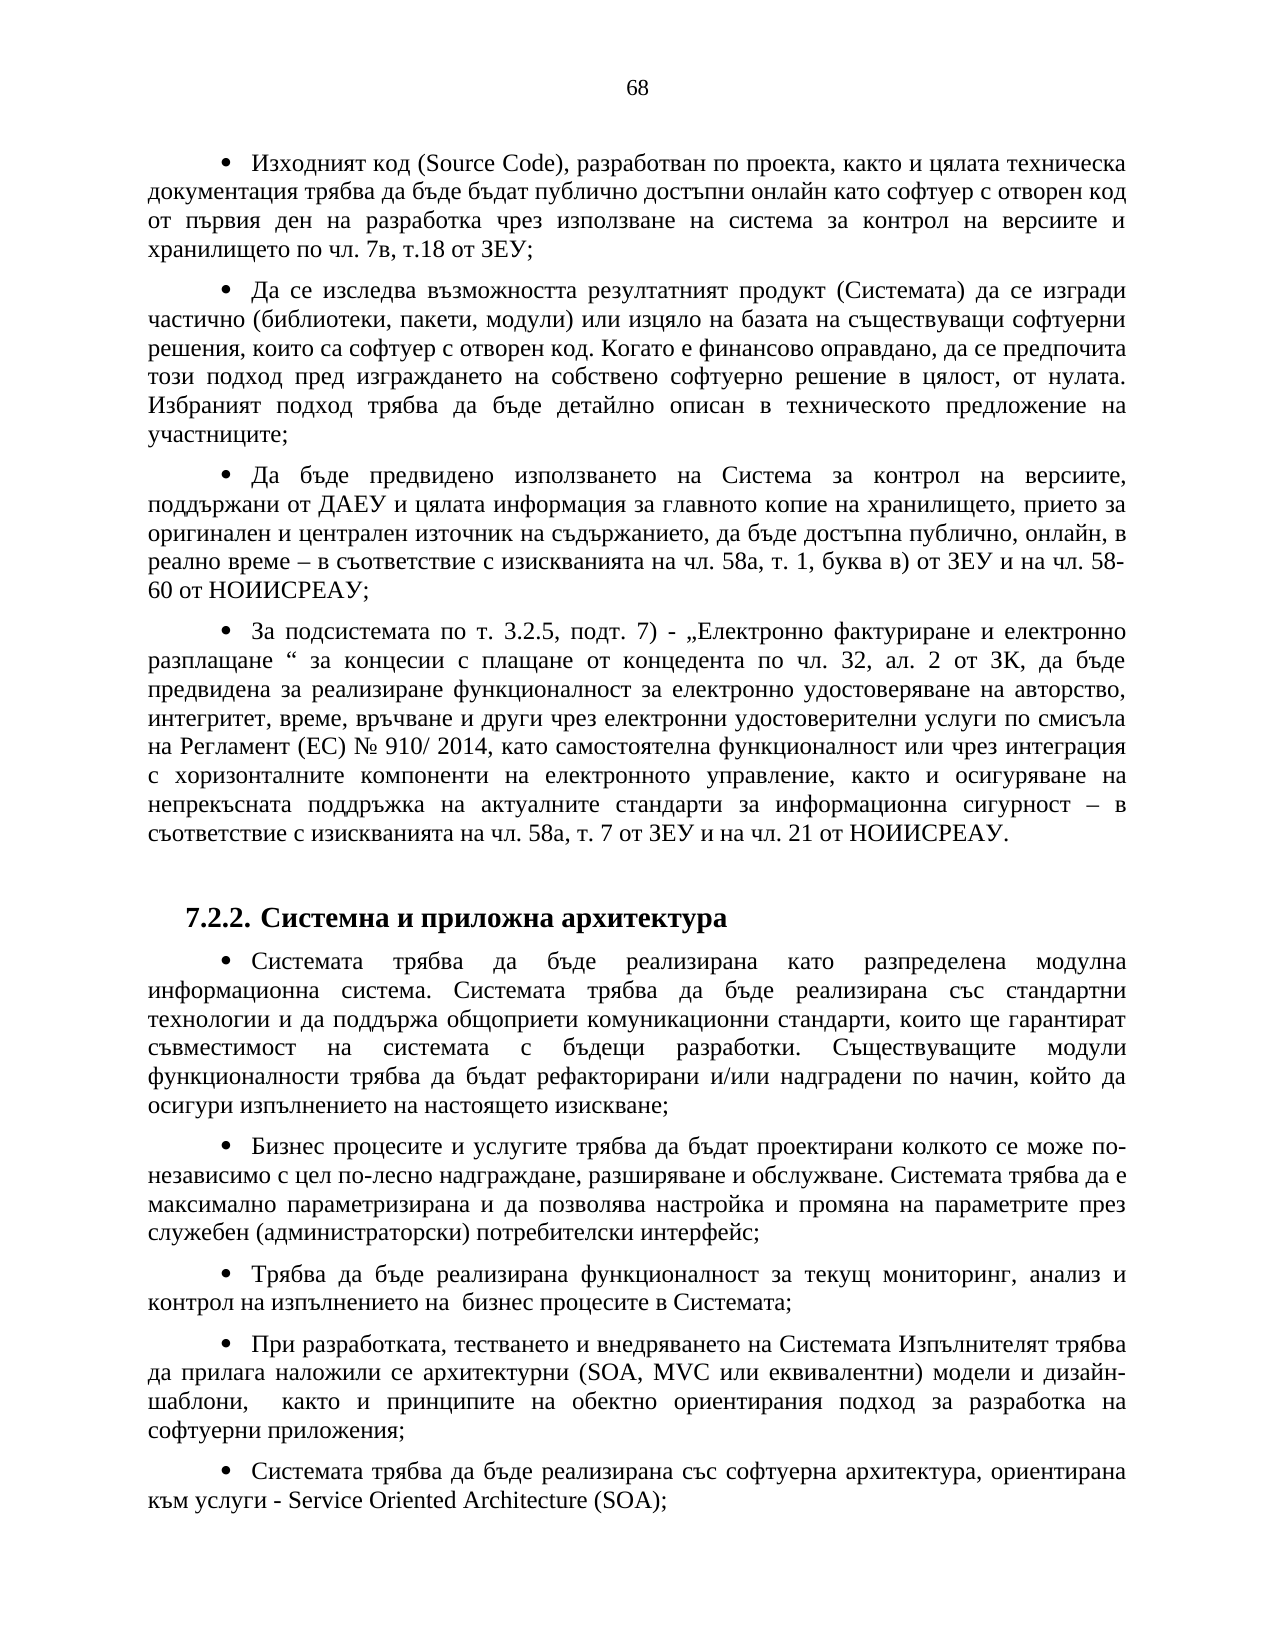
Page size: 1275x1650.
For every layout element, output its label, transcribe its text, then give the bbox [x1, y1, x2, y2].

list Трябва да бъде реализирана функционалност за текущ мониторинг, анализ и контрол на изпълнението на бизнес процесите в Системата; [148, 1259, 1127, 1316]
list При разработката, тестването и внедряването на Системата Изпълнителят трябва да прилага наложили се архитектурни (SOA, MVC или еквивалентни) модели и дизайн-шаблони, както и принципите на обектно ориентирания подход за разработка на софтуерни приложения; [148, 1329, 1127, 1444]
list Системата трябва да бъде реализирана със софтуерна архитектура, ориентирана към услуги - Service Oriented Architecture (SOA); [148, 1456, 1127, 1514]
list Да се изследва възможността резултатният продукт (Системата) да се изгради частично (библиотеки, пакети, модули) или изцяло на базата на съществуващи софтуерни решения, които са софтуер с отворен код. Когато е финансово оправдано, да се предпочита този подход пред изграждането на собствено софтуерно решение в цялост, от нулата. Избраният подход трябва да бъде детайлно описан в техническото предложение на участниците; [148, 275, 1127, 448]
list Да бъде предвидено използването на Система за контрол на версиите, поддържани от ДАЕУ и цялата информация за главното копие на хранилището, прието за оригинален и централен източник на съдържанието, да бъде достъпна публично, онлайн, в реално време – в съответствие с изискванията на чл. 58а, т. 1, буква в) от ЗЕУ и на чл. 58-60 от НОИИСРЕАУ; [148, 460, 1127, 604]
list За подсистемата по т. 3.2.5, подт. 7) - „Електронно фактуриране и електронно разплащане “ за концесии с плащане от концедента по чл. 32, ал. 2 от ЗК, да бъде предвидена за реализиране функционалност за електронно удостоверяване на авторство, интегритет, време, връчване и други чрез електронни удостоверителни услуги по смисъла на Регламент (ЕС) № 910/ 2014, като самостоятелна функционалност или чрез интеграция с хоризонталните компоненти на електронното управление, както и осигуряване на непрекъсната поддръжка на актуалните стандарти за информационна сигурност – в съответствие с изискванията на чл. 58а, т. 7 от ЗЕУ и на чл. 21 от НОИИСРЕАУ. [148, 616, 1127, 846]
list Системата трябва да бъде реализирана като разпределена модулна информационна система. Системата трябва да бъде реализирана със стандартни технологии и да поддържа общоприети комуникационни стандарти, които ще гарантират съвместимост на системата с бъдещи разработки. Съществуващите модули функционалности трябва да бъдат рефакторирани и/или надградени по начин, който да осигури изпълнението на настоящето изискване; [148, 946, 1127, 1119]
list Бизнес процесите и услугите трябва да бъдат проектирани колкото се може по-независимо с цел по-лесно надграждане, разширяване и обслужване. Системата трябва да е максимално параметризирана и да позволява настройка и промяна на параметрите през служебен (администраторски) потребителски интерфейс; [148, 1131, 1127, 1246]
list Изходният код (Source Code), разработван по проекта, както и цялата техническа документация трябва да бъде бъдат публично достъпни онлайн като софтуер с отворен код от първия ден на разработка чрез използване на система за контрол на версиите и хранилището по чл. 7в, т.18 от ЗЕУ; [148, 148, 1127, 263]
subtitle Системна и приложна архитектура [185, 900, 1127, 934]
